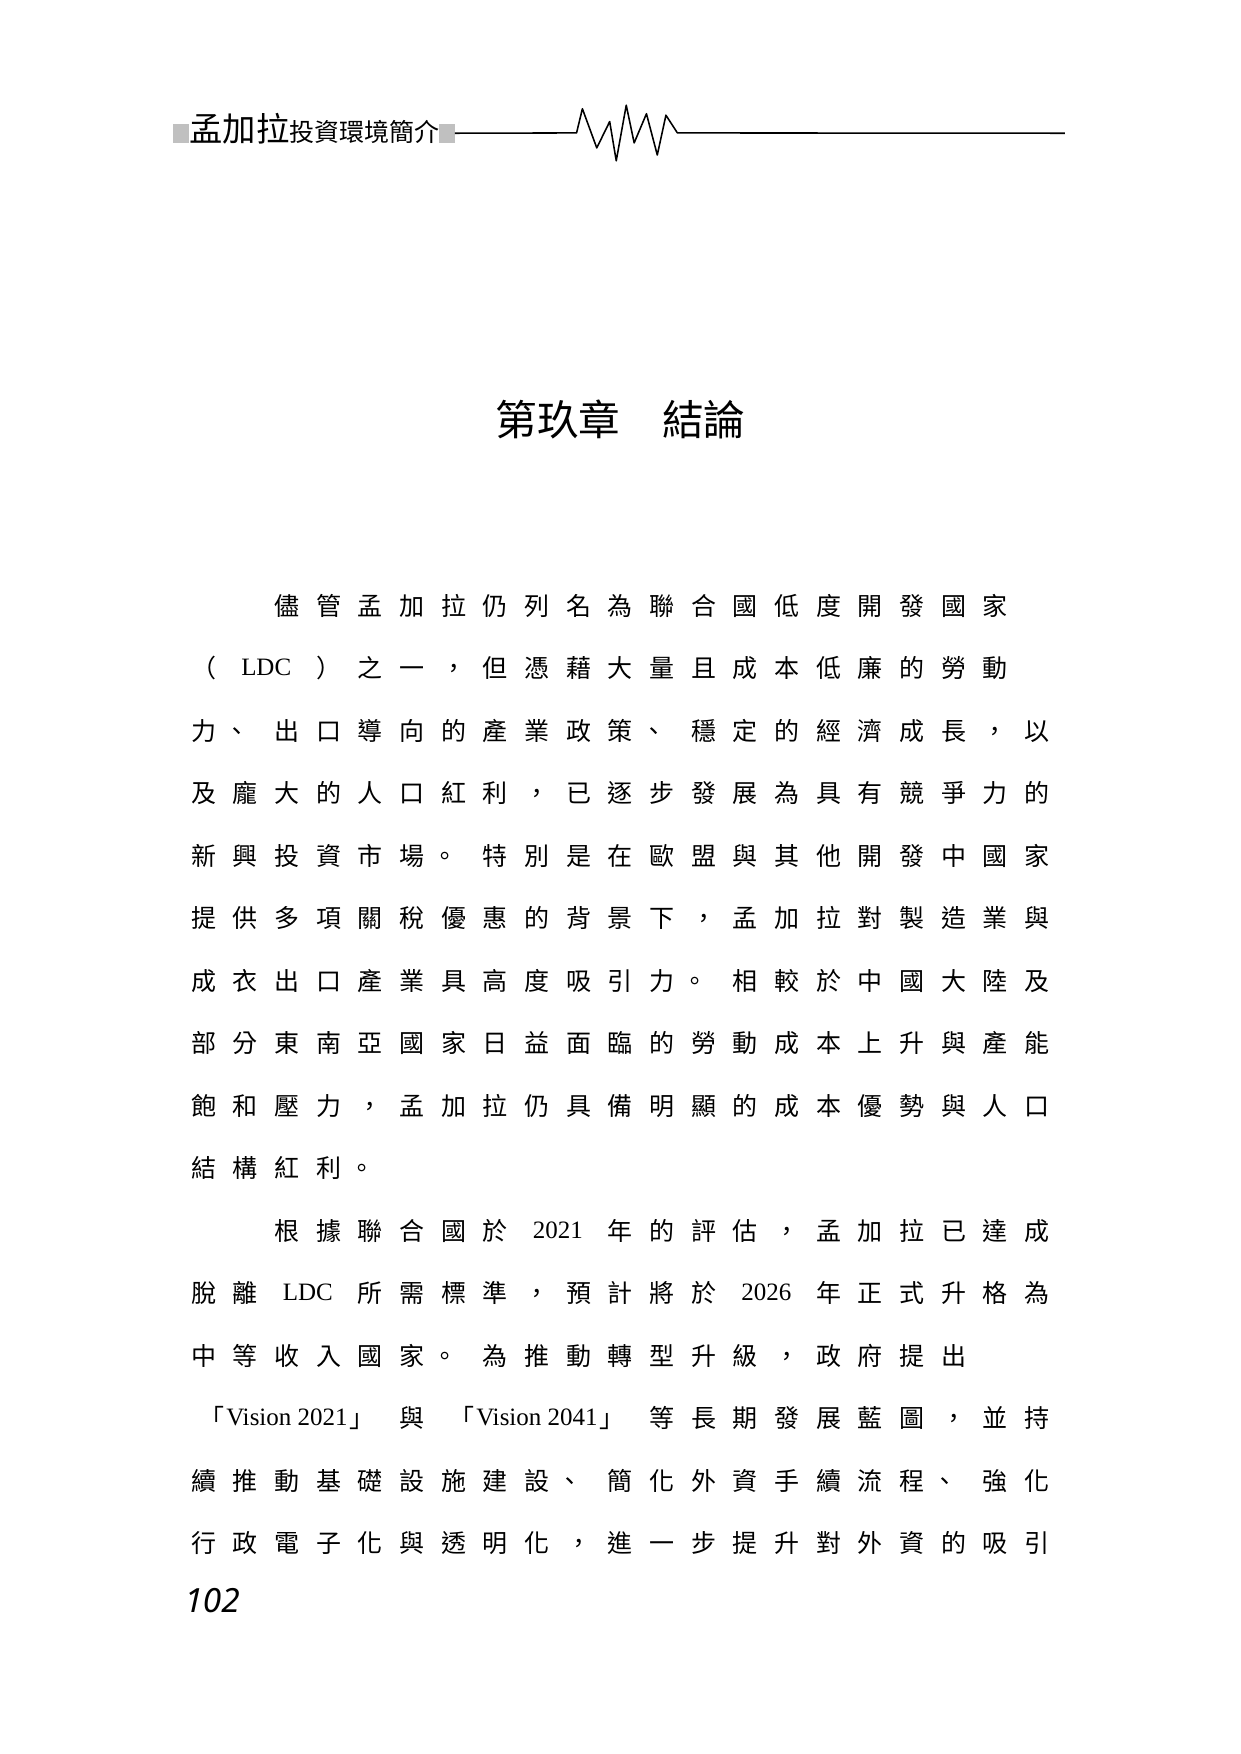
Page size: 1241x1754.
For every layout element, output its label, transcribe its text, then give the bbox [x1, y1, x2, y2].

text 儘管孟加拉仍列名為聯合國低度開發國家（LDC）之一，但憑藉大量且成本低廉的勞動力、出口導向的產業政策、穩定的經濟成長，以及龐大的人口紅利，已逐步發展為具有競爭力的新興投資市場。特別是在歐盟與其他開發中國家提供多項關稅優惠的背景下，孟加拉對製造業與成衣出口產業具高度吸引力。相較於中國大陸及部分東南亞國家日益面臨的勞動成本上升與產能飽和壓力，孟加拉仍具備明顯的成本優勢與人口結構紅利。 [183, 563, 1058, 1188]
text 根據聯合國於2021年的評估，孟加拉已達成脫離LDC所需標準，預計將於2026年正式升格為中等收入國家。為推動轉型升級，政府提出「Vision 2021」與「Vision 2041」等長期發展藍圖，並持續推動基礎設施建設、簡化外資手續流程、強化行政電子化與透明化，進一步提升對外資的吸引 [183, 1188, 1058, 1563]
text 第玖章 結論 [183, 375, 1058, 438]
